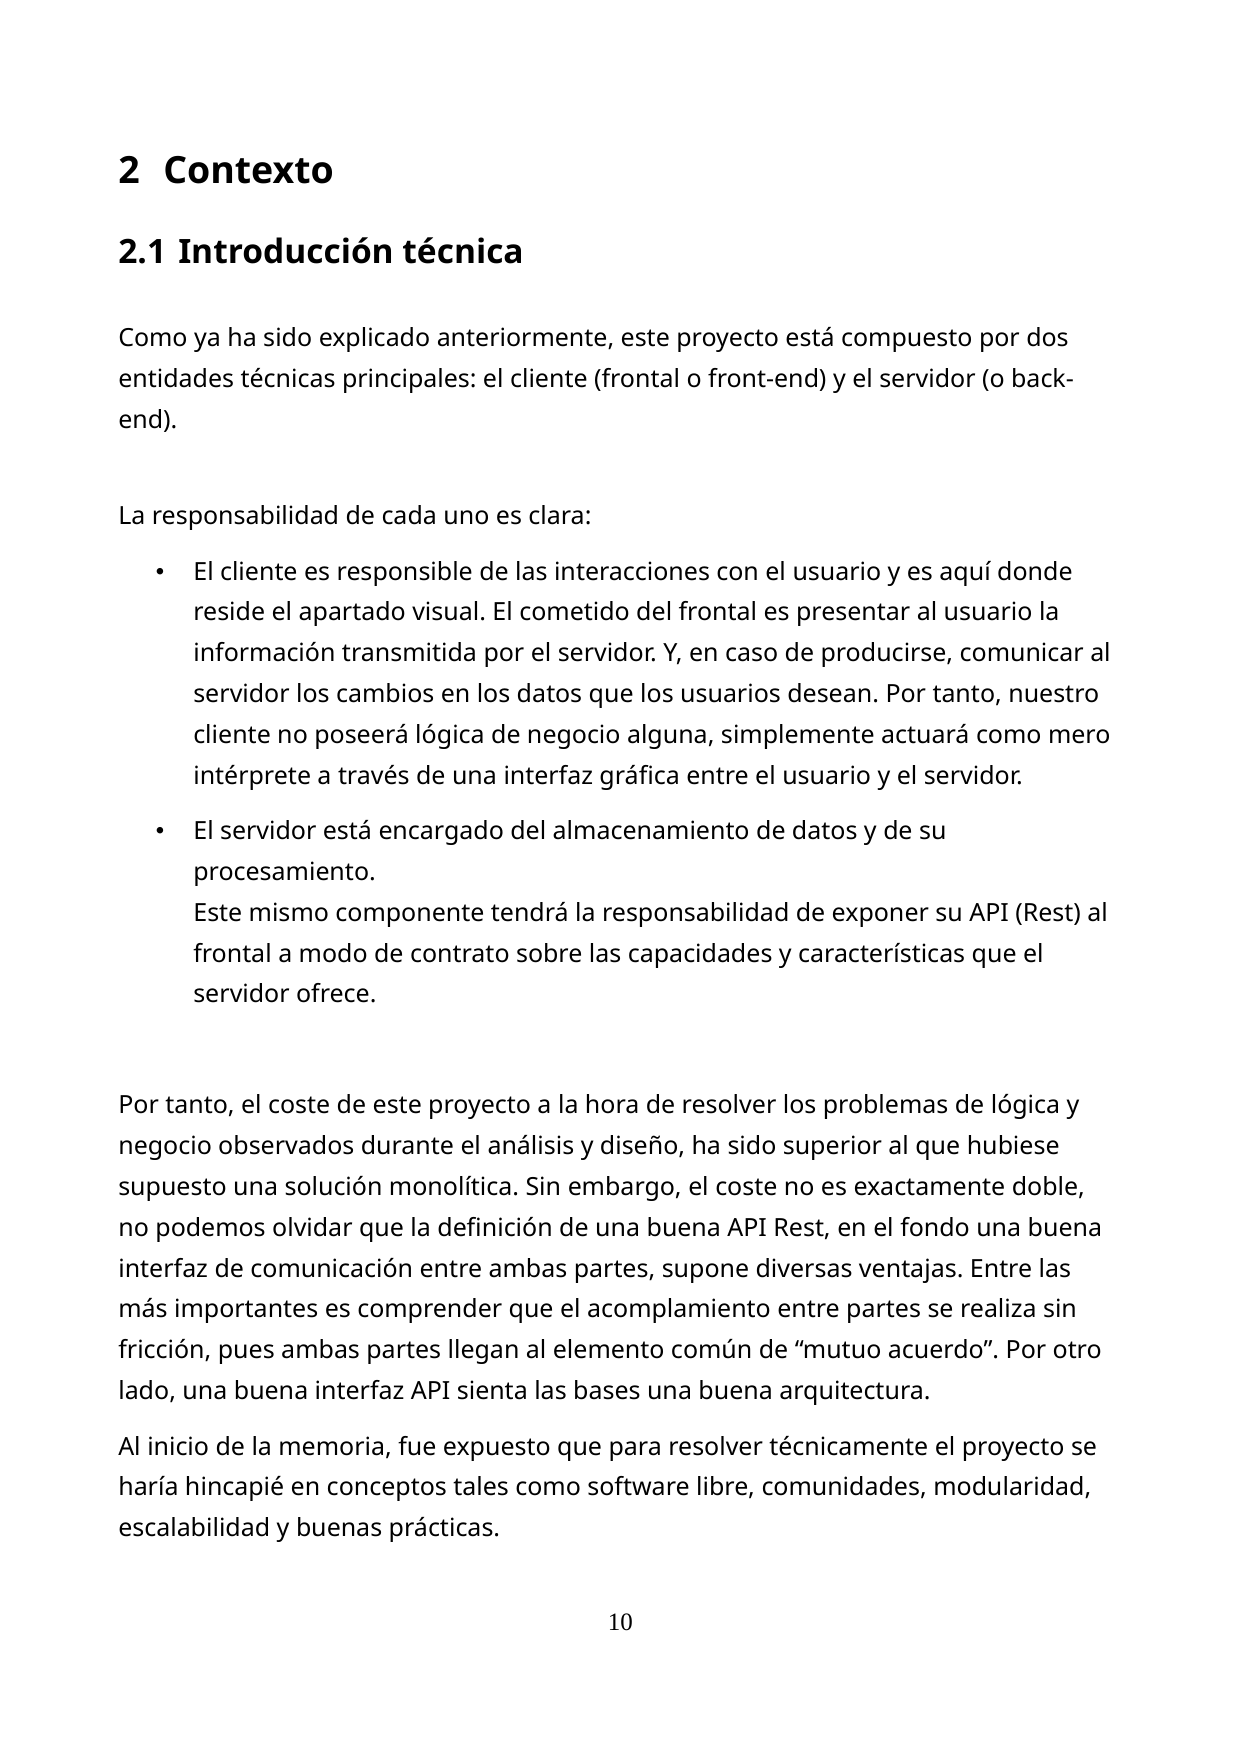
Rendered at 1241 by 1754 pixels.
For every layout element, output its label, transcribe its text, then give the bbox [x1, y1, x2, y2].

text Como ya ha sido explicado anteriormente, este proyecto está compuesto por dos entidades técnicas principales: el cliente (frontal o front-end) y el servidor (o back-end). [118, 320, 1122, 436]
text La responsabilidad de cada uno es clara: [118, 457, 1122, 532]
list El servidor está encargado del almacenamiento de datos y de su procesamiento. Este mismo componente tendrá la responsabilidad de exponer su API (Rest) al frontal a modo de contrato sobre las capacidades y características que el servidor ofrece. [156, 813, 1122, 1010]
text Por tanto, el coste de este proyecto a la hora de resolver los problemas de lógica y negocio observados durante el análisis y diseño, ha sido superior al que hubiese supuesto una solución monolítica. Sin embargo, el coste no es exactamente doble, no podemos olvidar que la definición de una buena API Rest, en el fondo una buena interfaz de comunicación entre ambas partes, supone diversas ventajas. Entre las más importantes es comprender que el acomplamiento entre partes se realiza sin fricción, pues ambas partes llegan al elemento común de “mutuo acuerdo”. Por otro lado, una buena interfaz API sienta las bases una buena arquitectura. [118, 1087, 1122, 1407]
list El cliente es responsible de las interacciones con el usuario y es aquí donde reside el apartado visual. El cometido del frontal es presentar al usuario la información transmitida por el servidor. Y, en caso de producirse, comunicar al servidor los cambios en los datos que los usuarios desean. Por tanto, nuestro cliente no poseerá lógica de negocio alguna, simplemente actuará como mero intérprete a través de una interfaz gráfica entre el usuario y el servidor. [156, 553, 1122, 791]
text Al inicio de la memoria, fue expuesto que para resolver técnicamente el proyecto se haría hincapié en conceptos tales como software libre, comunidades, modularidad, escalabilidad y buenas prácticas. [118, 1428, 1122, 1544]
subtitle Contexto [118, 143, 1122, 194]
subtitle Introducción técnica [118, 227, 1122, 273]
